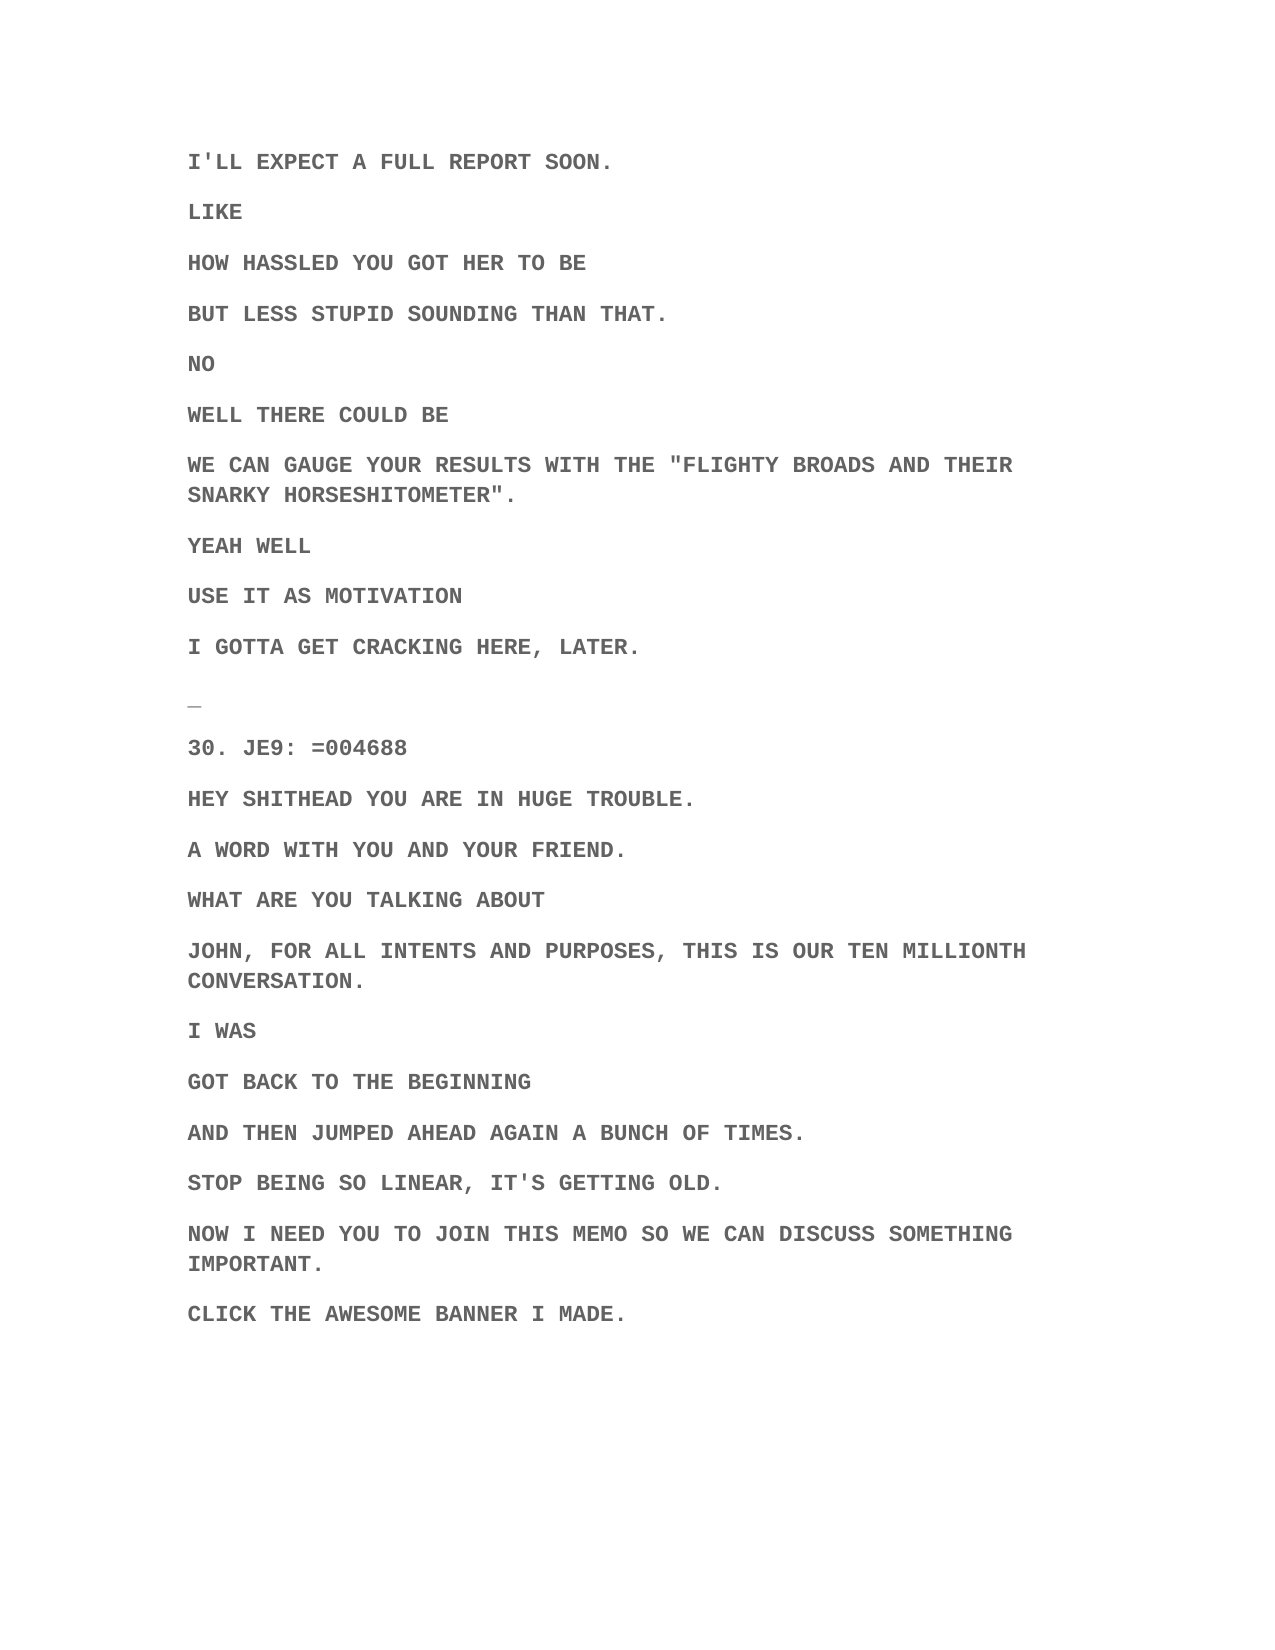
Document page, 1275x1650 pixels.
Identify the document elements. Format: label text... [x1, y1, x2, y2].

text 30. JE9: =004688 [187, 737, 1087, 763]
text NOW I NEED YOU TO JOIN THIS MEMO SO WE CAN DISCUSS SOMETHING IMPORTANT. [187, 1222, 1087, 1278]
text AND THEN JUMPED AHEAD AGAIN A BUNCH OF TIMES. [187, 1121, 1087, 1147]
text HOW HASSLED YOU GOT HER TO BE [187, 251, 1087, 277]
text GOT BACK TO THE BEGINNING [187, 1070, 1087, 1096]
text A WORD WITH YOU AND YOUR FRIEND. [187, 838, 1087, 864]
text YEAH WELL [187, 534, 1087, 560]
text JOHN, FOR ALL INTENTS AND PURPOSES, THIS IS OUR TEN MILLIONTH CONVERSATION. [187, 939, 1087, 995]
text I'LL EXPECT A FULL REPORT SOON. [187, 150, 1087, 176]
text HEY SHITHEAD YOU ARE IN HUGE TROUBLE. [187, 787, 1087, 813]
text I GOTTA GET CRACKING HERE, LATER. [187, 635, 1087, 661]
text USE IT AS MOTIVATION [187, 585, 1087, 611]
text LIKE [187, 201, 1087, 227]
text I WAS [187, 1019, 1087, 1046]
text WE CAN GAUGE YOUR RESULTS WITH THE "FLIGHTY BROADS AND THEIR SNARKY HORSESHITOMETER". [187, 454, 1087, 509]
text WHAT ARE YOU TALKING ABOUT [187, 888, 1087, 914]
text WELL THERE COULD BE [187, 403, 1087, 429]
text BUT LESS STUPID SOUNDING THAN THAT. [187, 302, 1087, 328]
text NO [187, 352, 1087, 378]
text _ [187, 686, 1087, 712]
text CLICK THE AWESOME BANNER I MADE. [187, 1302, 1087, 1328]
text STOP BEING SO LINEAR, IT'S GETTING OLD. [187, 1171, 1087, 1197]
